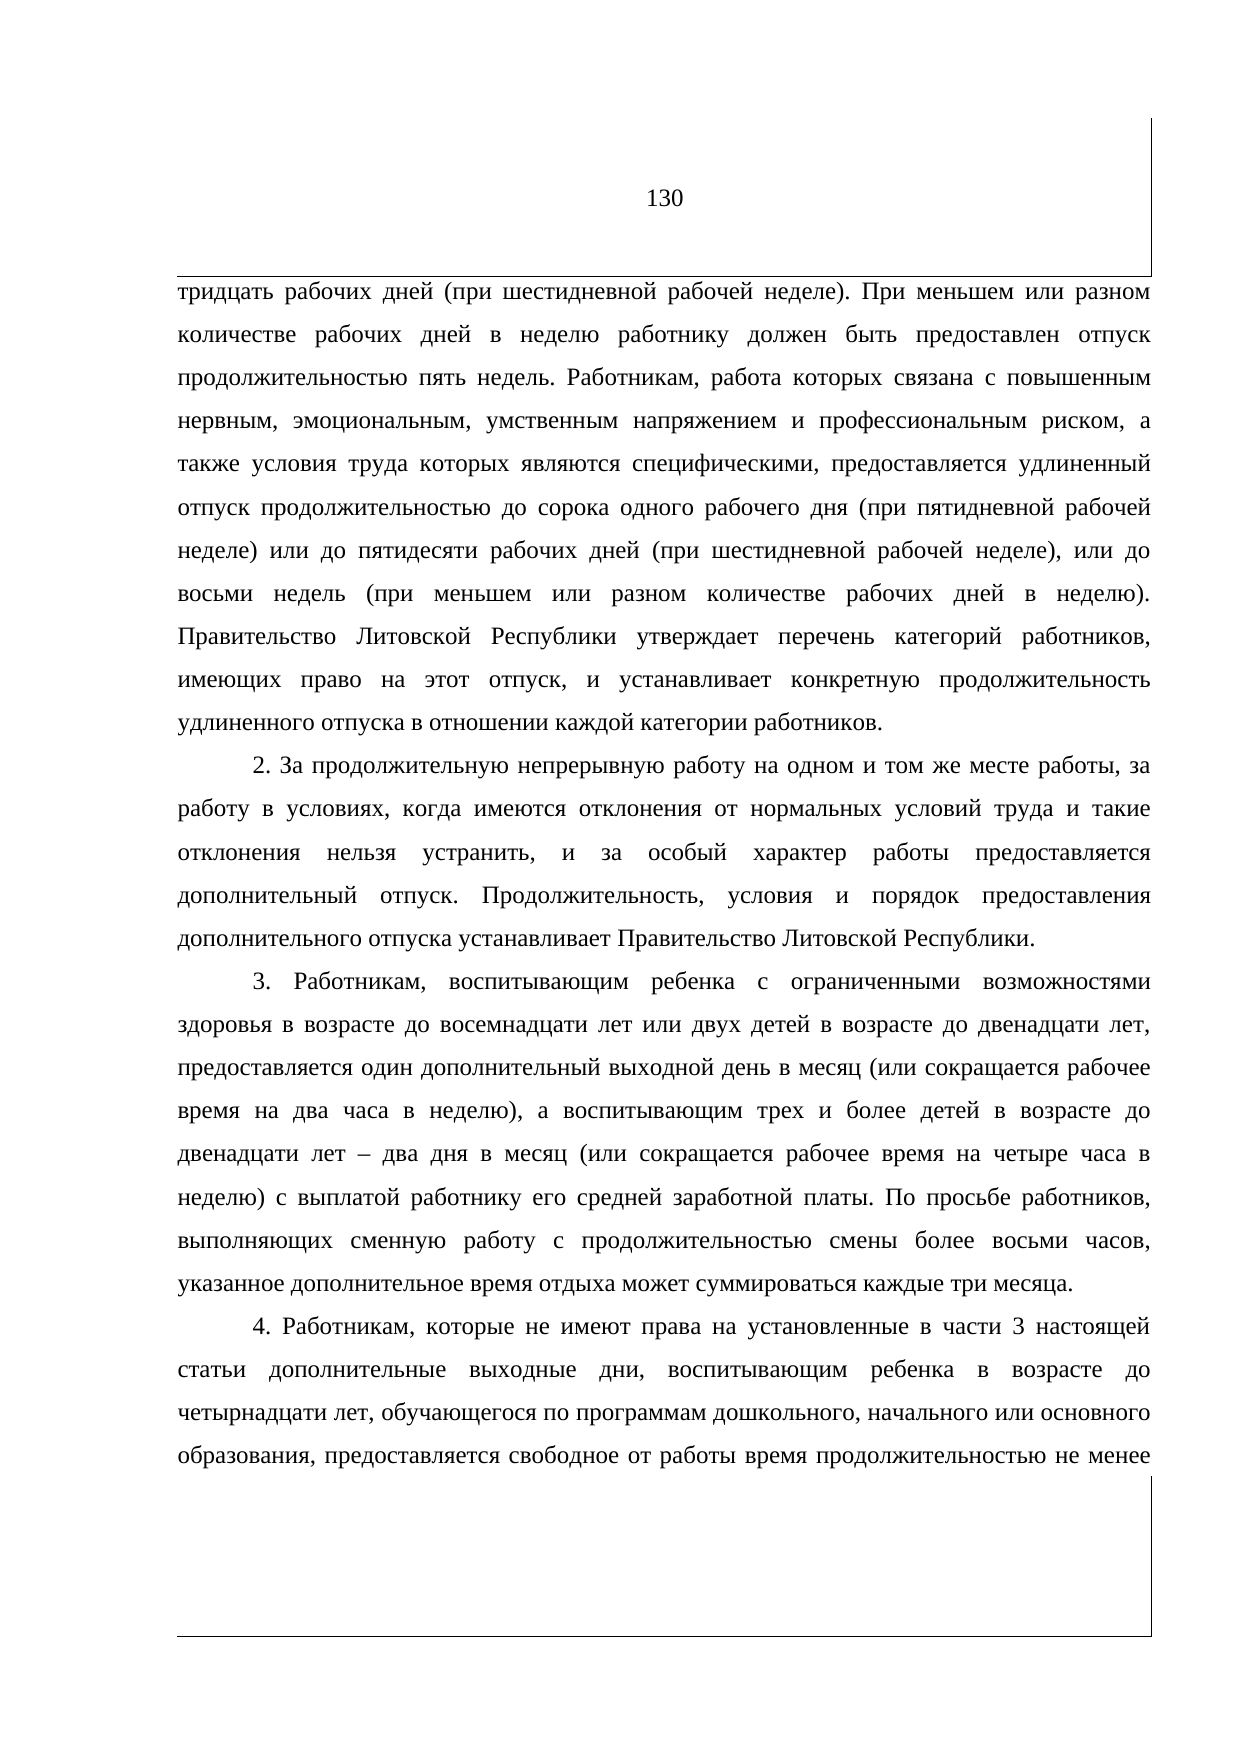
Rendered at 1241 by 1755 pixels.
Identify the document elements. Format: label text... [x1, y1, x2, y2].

text 2. За продолжительную непрерывную работу на одном и том же месте работы, за работу в условиях, когда имеются отклонения от нормальных условий труда и такие отклонения нельзя устранить, и за особый характер работы предоставляется дополнительный отпуск. Продолжительность, условия и порядок предоставления дополнительного отпуска устанавливает Правительство Литовской Республики. [177, 750, 1152, 952]
text тридцать рабочих дней (при шестидневной рабочей неделе). При меньшем или разном количестве рабочих дней в неделю работнику должен быть предоставлен отпуск продолжительностью пять недель. Работникам, работа которых связана с повышенным нервным, эмоциональным, умственным напряжением и профессиональным риском, а также условия труда которых являются специфическими, предоставляется удлиненный отпуск продолжительностью до сорока одного рабочего дня (при пятидневной рабочей неделе) или до пятидесяти рабочих дней (при шестидневной рабочей неделе), или до восьми недель (при меньшем или разном количестве рабочих дней в неделю). Правительство Литовской Республики утверждает перечень категорий работников, имеющих право на этот отпуск, и устанавливает конкретную продолжительность удлиненного отпуска в отношении каждой категории работников. [177, 276, 1152, 736]
text 4. Работникам, которые не имеют права на установленные в части 3 настоящей статьи дополнительные выходные дни, воспитывающим ребенка в возрасте до четырнадцати лет, обучающегося по программам дошкольного, начального или основного образования, предоставляется свободное от работы время продолжительностью не менее [177, 1311, 1152, 1469]
text 3. Работникам, воспитывающим ребенка с ограниченными возможностями здоровья в возрасте до восемнадцати лет или двух детей в возрасте до двенадцати лет, предоставляется один дополнительный выходной день в месяц (или сокращается рабочее время на два часа в неделю), а воспитывающим трех и более детей в возрасте до двенадцати лет – два дня в месяц (или сокращается рабочее время на четыре часа в неделю) с выплатой работнику его средней заработной платы. По просьбе работников, выполняющих сменную работу с продолжительностью смены более восьми часов, указанное дополнительное время отдыха может суммироваться каждые три месяца. [177, 966, 1152, 1297]
